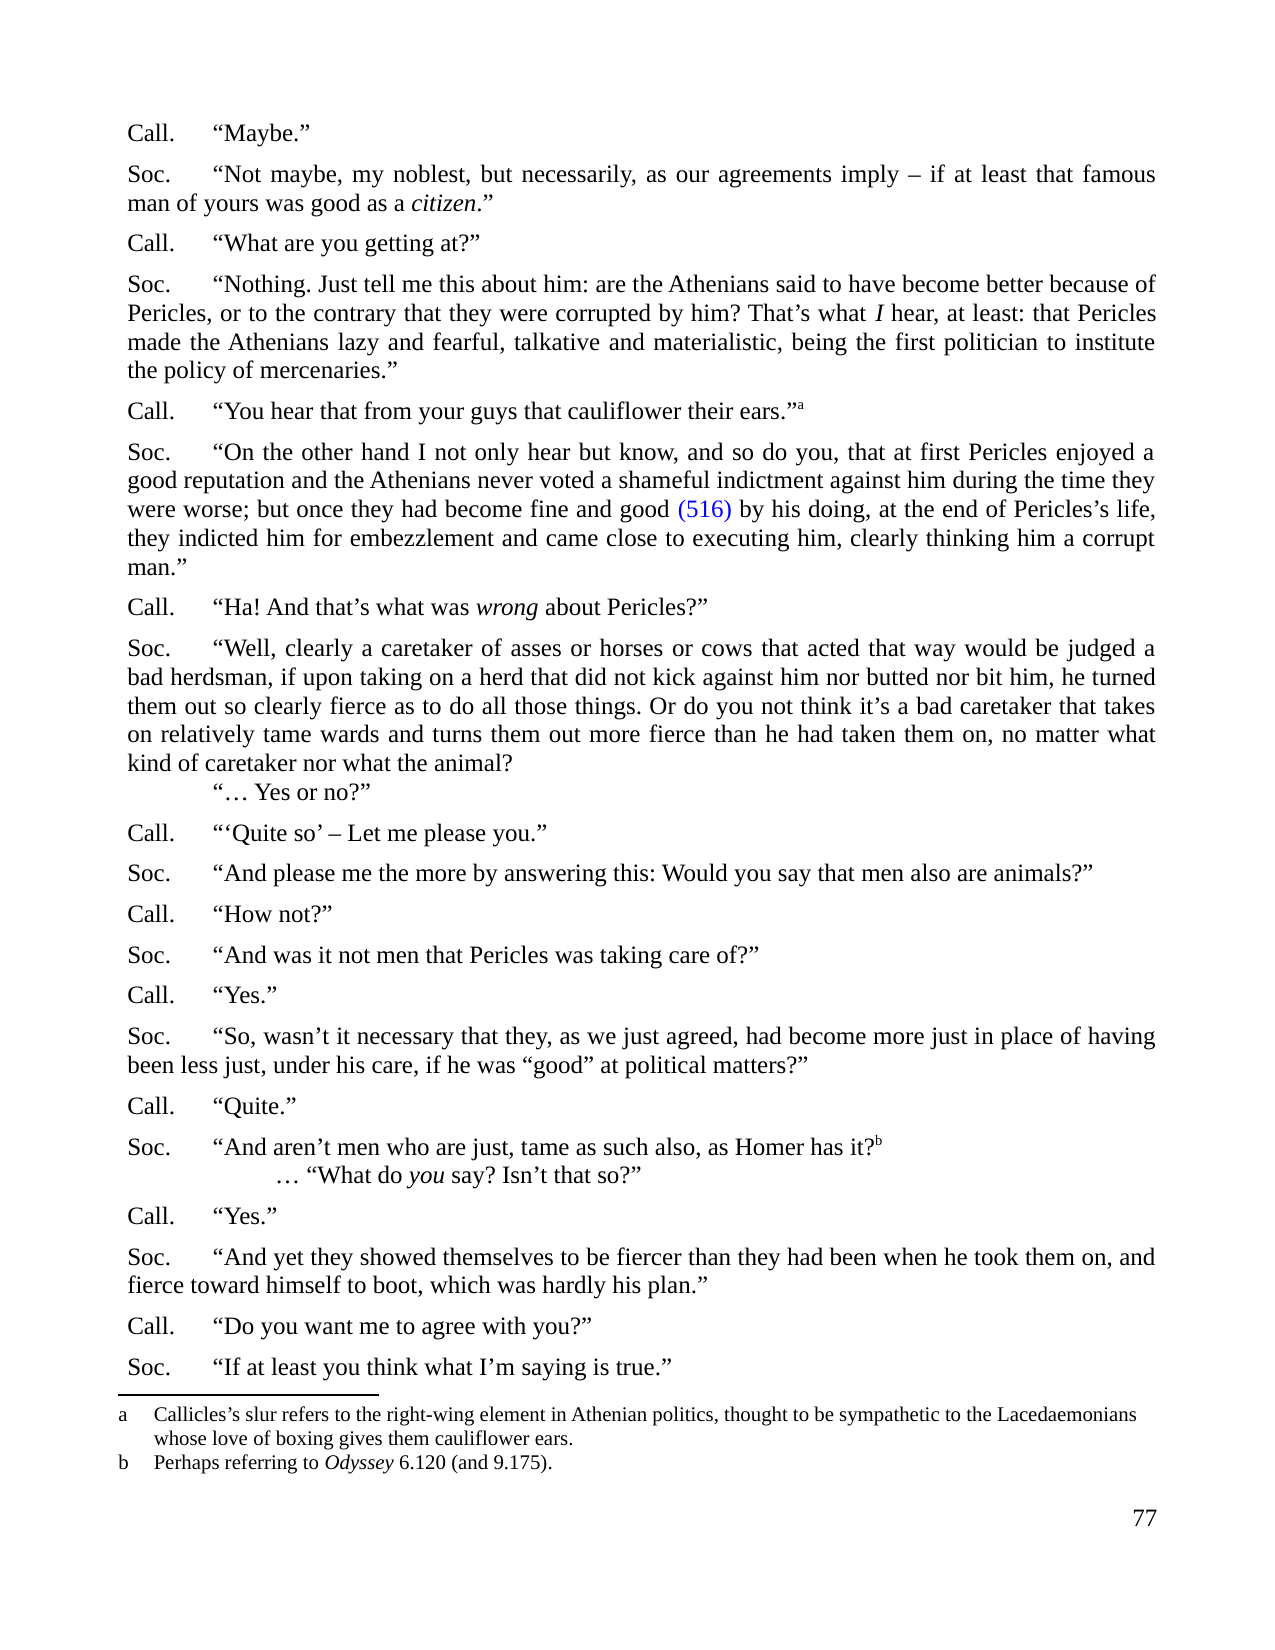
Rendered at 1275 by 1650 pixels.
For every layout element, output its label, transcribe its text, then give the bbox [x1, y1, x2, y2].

text Call. “Do you want me to agree with you?” [127, 1311, 1157, 1340]
text Call. “Ha! And that’s what was wrong about Pericles?” [127, 592, 1157, 621]
text Soc. “And please me the more by answering this: Would you say that men also are animals?” [127, 858, 1157, 887]
text Soc. “If at least you think what I’m saying is true.” [127, 1352, 1157, 1381]
text Call. “What are you getting at?” [127, 228, 1157, 257]
text Soc. “So, wasn’t it necessary that they, as we just agreed, had become more just in place of having been less just, under his care, if he was “good” at political matters?” [127, 1021, 1157, 1079]
text Call. “Yes.” [127, 981, 1157, 1009]
text Call. “Maybe.” [127, 118, 1157, 147]
text Soc. “Nothing. Just tell me this about him: are the Athenians said to have become better because of Pericles, or to the contrary that they were corrupted by him? That’s what I hear, at least: that Pericles made the Athenians lazy and fearful, talkative and materialistic, being the first politician to institute the policy of mercenaries.” [127, 269, 1157, 384]
text Soc. “On the other hand I not only hear but know, and so do you, that at first Pericles enjoyed a good reputation and the Athenians never voted a shameful indictment against him during the time they were worse; but once they had become fine and good (516) by his doing, at the end of Pericles’s life, they indicted him for embezzlement and came close to executing him, clearly thinking him a corrupt man.” [127, 437, 1157, 581]
text Callicles’s slur refers to the right-wing element in Athenian politics, thought to be sympathetic to the Lacedaemonians whose love of boxing gives them cauliflower ears. [118, 1401, 1157, 1449]
text Soc. “Well, clearly a caretaker of asses or horses or cows that acted that way would be judged a bad herdsman, if upon taking on a herd that did not kick against him nor butted nor bit him, he turned them out so clearly fierce as to do all those things. Or do you not think it’s a bad caretaker that takes on relatively tame wards and turns them out more fierce than he had taken them on, no matter what kind of caretaker nor what the animal? “… Yes or no?” [127, 633, 1157, 806]
text Call. “How not?” [127, 899, 1157, 928]
text Call. “You hear that from your guys that cauliflower their ears.” [127, 396, 1157, 425]
text Soc. “And yet they showed themselves to be fiercer than they had been when he took them on, and fierce toward himself to boot, which was hardly his plan.” [127, 1242, 1157, 1299]
text Call. “Yes.” [127, 1201, 1157, 1230]
text Call. “‘Quite so’ – Let me please you.” [127, 818, 1157, 846]
text Soc. “Not maybe, my noblest, but necessarily, as our agreements imply – if at least that famous man of yours was good as a citizen.” [127, 159, 1157, 216]
text Soc. “And was it not men that Pericles was taking care of?” [127, 940, 1157, 969]
text Perhaps referring to Odyssey 6.120 (and 9.175). [118, 1449, 1157, 1474]
text Soc. “And aren’t men who are just, tame as such also, as Homer has it? … “What do you say? Isn’t that so?” [127, 1132, 1157, 1189]
text Call. “Quite.” [127, 1091, 1157, 1119]
